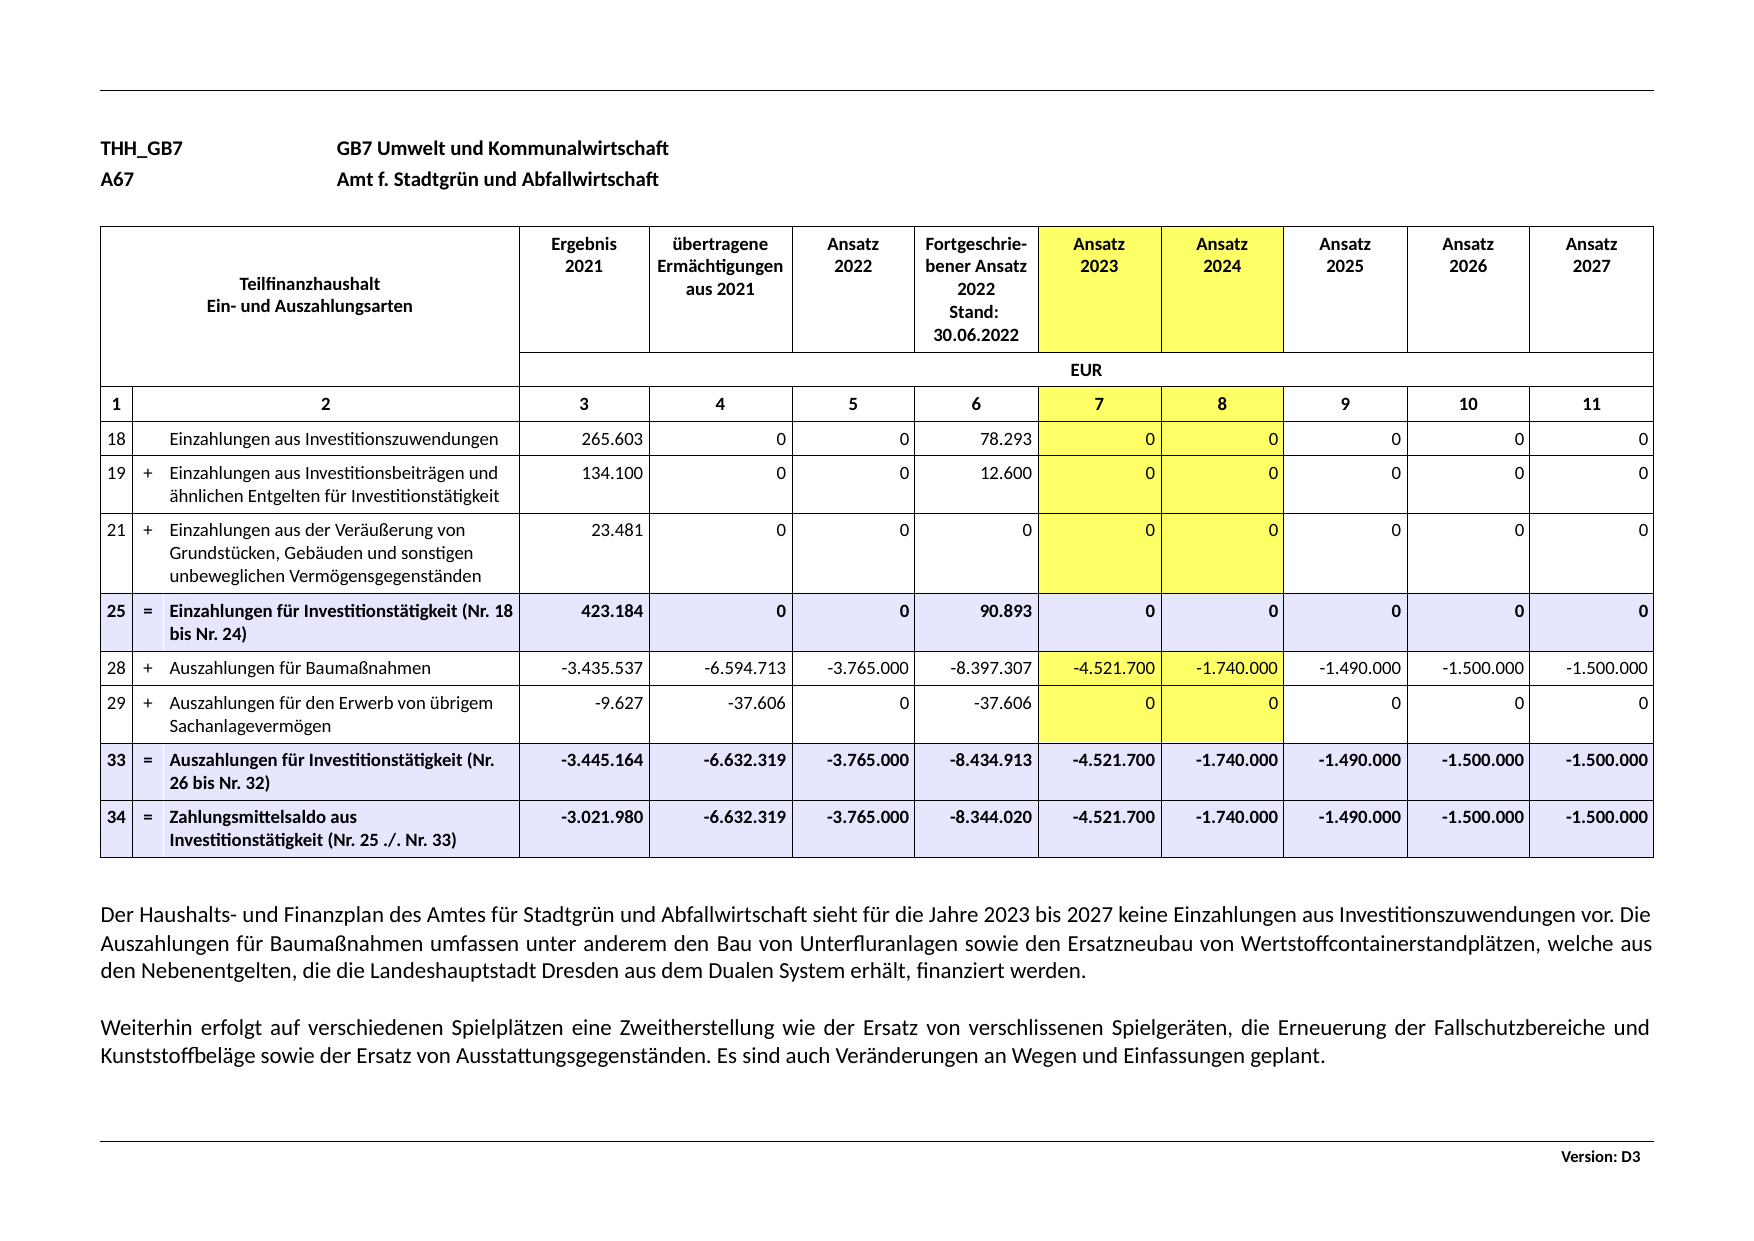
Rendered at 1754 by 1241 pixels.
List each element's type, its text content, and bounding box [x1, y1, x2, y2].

table_cell 0 [1408, 686, 1529, 742]
table_cell -37.606 [650, 686, 792, 742]
table_cell 0 [1284, 514, 1407, 593]
table_cell 29 [101, 686, 132, 742]
table_cell [133, 422, 163, 455]
table_cell -1.490.000 [1284, 801, 1407, 857]
table_cell Einzahlungen aus Investitionszuwendungen [164, 422, 519, 455]
table_cell = [133, 744, 163, 800]
table_cell 11 [1530, 387, 1653, 421]
table_cell 23.481 [520, 514, 649, 593]
table_cell 0 [1530, 514, 1653, 593]
table_cell + [133, 456, 163, 513]
table_cell 10 [1408, 387, 1529, 421]
table_cell 0 [1530, 686, 1653, 742]
table_header Ergebnis 2021 [520, 227, 649, 352]
table_header Ansatz 2023 [1039, 227, 1161, 352]
table_cell -1.740.000 [1162, 652, 1283, 685]
table_cell 0 [1162, 594, 1283, 651]
text Weiterhin erfolgt auf verschiedenen Spielplätzen eine Zweitherstellung wie der Ersatz von verschlissenen Spielgeräten, die Erneuerung der Fallschutzbereiche und Kunststoffbeläge sowie der Ersatz von Ausstattungsgegenständen. Es sind auch Veränderungen an Wegen und Einfassungen geplant. [100, 1013, 1653, 1069]
text Der Haushalts- und Finanzplan des Amtes für Stadtgrün und Abfallwirtschaft sieht für die Jahre 2023 bis 2027 keine Einzahlungen aus Investitionszuwendungen vor. Die Auszahlungen für Baumaßnahmen umfassen unter anderem den Bau von Unterfluranlagen sowie den Ersatzneubau von Wertstoffcontainerstandplätzen, welche aus den Nebenentgelten, die die Landeshauptstadt Dresden aus dem Dualen System erhält, finanziert werden. [100, 901, 1653, 985]
table_cell 265.603 [520, 422, 649, 455]
table_cell EUR [520, 353, 1653, 386]
table_cell 18 [101, 422, 132, 455]
table_cell -1.500.000 [1530, 652, 1653, 685]
table_cell Auszahlungen für Investitionstätigkeit (Nr. 26 bis Nr. 32) [164, 744, 519, 800]
table_cell 0 [1530, 594, 1653, 651]
table_cell 33 [101, 744, 132, 800]
table_cell 0 [1408, 514, 1529, 593]
table_cell Einzahlungen für Investitionstätigkeit (Nr. 18 bis Nr. 24) [164, 594, 519, 651]
table_cell -1.500.000 [1408, 652, 1529, 685]
table_header Ansatz 2027 [1530, 227, 1653, 352]
table_cell 0 [1408, 594, 1529, 651]
table_cell 78.293 [915, 422, 1038, 455]
table_cell -1.500.000 [1408, 801, 1529, 857]
table_cell Auszahlungen für den Erwerb von übrigem Sachanlagevermögen [164, 686, 519, 742]
table_cell -1.740.000 [1162, 744, 1283, 800]
table_cell 6 [915, 387, 1038, 421]
table_cell -6.632.319 [650, 744, 792, 800]
table_cell 25 [101, 594, 132, 651]
table_cell -6.594.713 [650, 652, 792, 685]
table_header Ansatz 2024 [1162, 227, 1283, 352]
table_cell -1.490.000 [1284, 652, 1407, 685]
table_cell -6.632.319 [650, 801, 792, 857]
table_cell 7 [1039, 387, 1161, 421]
table_cell 0 [793, 594, 914, 651]
table_cell Einzahlungen aus Investitionsbeiträgen und ähnlichen Entgelten für Investitionstätigkeit [164, 456, 519, 513]
table_cell Einzahlungen aus der Veräußerung von Grundstücken, Gebäuden und sonstigen unbeweglichen Vermögensgegenständen [164, 514, 519, 593]
table_cell -3.435.537 [520, 652, 649, 685]
table_cell -1.500.000 [1530, 744, 1653, 800]
table_cell Zahlungsmittelsaldo aus Investitionstätigkeit (Nr. 25 ./. Nr. 33) [164, 801, 519, 857]
table_header Ansatz 2022 [793, 227, 914, 352]
table_cell 0 [1284, 456, 1407, 513]
table_cell 0 [1039, 422, 1161, 455]
table_cell 0 [1162, 514, 1283, 593]
table_cell 12.600 [915, 456, 1038, 513]
table_cell 8 [1162, 387, 1283, 421]
text A67 Amt f. Stadtgrün und Abfallwirtschaft [100, 166, 1653, 192]
table_cell 0 [1162, 422, 1283, 455]
table_cell 0 [1530, 456, 1653, 513]
table_header Fortgeschrie-bener Ansatz 2022 Stand: 30.06.2022 [915, 227, 1038, 352]
table_cell 0 [793, 422, 914, 455]
table_cell 0 [793, 514, 914, 593]
table_cell 134.100 [520, 456, 649, 513]
table_header Ansatz 2026 [1408, 227, 1529, 352]
table_header Ansatz 2025 [1284, 227, 1407, 352]
table_cell 0 [1284, 422, 1407, 455]
table_cell 0 [1039, 514, 1161, 593]
table_cell -4.521.700 [1039, 744, 1161, 800]
table_cell Auszahlungen für Baumaßnahmen [164, 652, 519, 685]
table_cell 2 [133, 387, 519, 421]
table_cell 0 [1284, 686, 1407, 742]
text THH_GB7 GB7 Umwelt und Kommunalwirtschaft [100, 135, 1653, 161]
table_cell 0 [1162, 456, 1283, 513]
table_cell -3.021.980 [520, 801, 649, 857]
table_cell 3 [520, 387, 649, 421]
table_cell 0 [793, 456, 914, 513]
table_cell 9 [1284, 387, 1407, 421]
table_cell -9.627 [520, 686, 649, 742]
table_cell = [133, 594, 163, 651]
table_cell 0 [1039, 686, 1161, 742]
table_cell 0 [650, 594, 792, 651]
table_cell 0 [650, 456, 792, 513]
table_cell -4.521.700 [1039, 801, 1161, 857]
table_cell -3.765.000 [793, 801, 914, 857]
table_cell 0 [915, 514, 1038, 593]
table_cell = [133, 801, 163, 857]
table_cell 0 [1162, 686, 1283, 742]
table_cell -1.490.000 [1284, 744, 1407, 800]
table_header übertragene Ermächtigungen aus 2021 [650, 227, 792, 352]
table_cell + [133, 686, 163, 742]
table_cell -8.397.307 [915, 652, 1038, 685]
table_cell 423.184 [520, 594, 649, 651]
table_cell 0 [1408, 456, 1529, 513]
table_cell 0 [1284, 594, 1407, 651]
table_cell 0 [793, 686, 914, 742]
table_cell + [133, 652, 163, 685]
table_cell 28 [101, 652, 132, 685]
table_cell 0 [650, 514, 792, 593]
table_cell -8.434.913 [915, 744, 1038, 800]
table_cell 0 [1530, 422, 1653, 455]
table_cell -8.344.020 [915, 801, 1038, 857]
table_cell 19 [101, 456, 132, 513]
table_cell 0 [1039, 594, 1161, 651]
table_cell 90.893 [915, 594, 1038, 651]
table_cell -3.765.000 [793, 744, 914, 800]
table_cell -4.521.700 [1039, 652, 1161, 685]
table_cell -1.500.000 [1408, 744, 1529, 800]
table_cell 34 [101, 801, 132, 857]
table_cell 1 [101, 387, 132, 421]
table_cell 4 [650, 387, 792, 421]
table_cell -37.606 [915, 686, 1038, 742]
table_cell 0 [650, 422, 792, 455]
table_header Teilfinanzhaushalt Ein- und Auszahlungsarten [101, 227, 519, 386]
table_cell 0 [1039, 456, 1161, 513]
table_cell -1.740.000 [1162, 801, 1283, 857]
table_cell + [133, 514, 163, 593]
table_cell 0 [1408, 422, 1529, 455]
table_cell -3.765.000 [793, 652, 914, 685]
table_cell -1.500.000 [1530, 801, 1653, 857]
table_cell 5 [793, 387, 914, 421]
table_cell -3.445.164 [520, 744, 649, 800]
table_cell 21 [101, 514, 132, 593]
